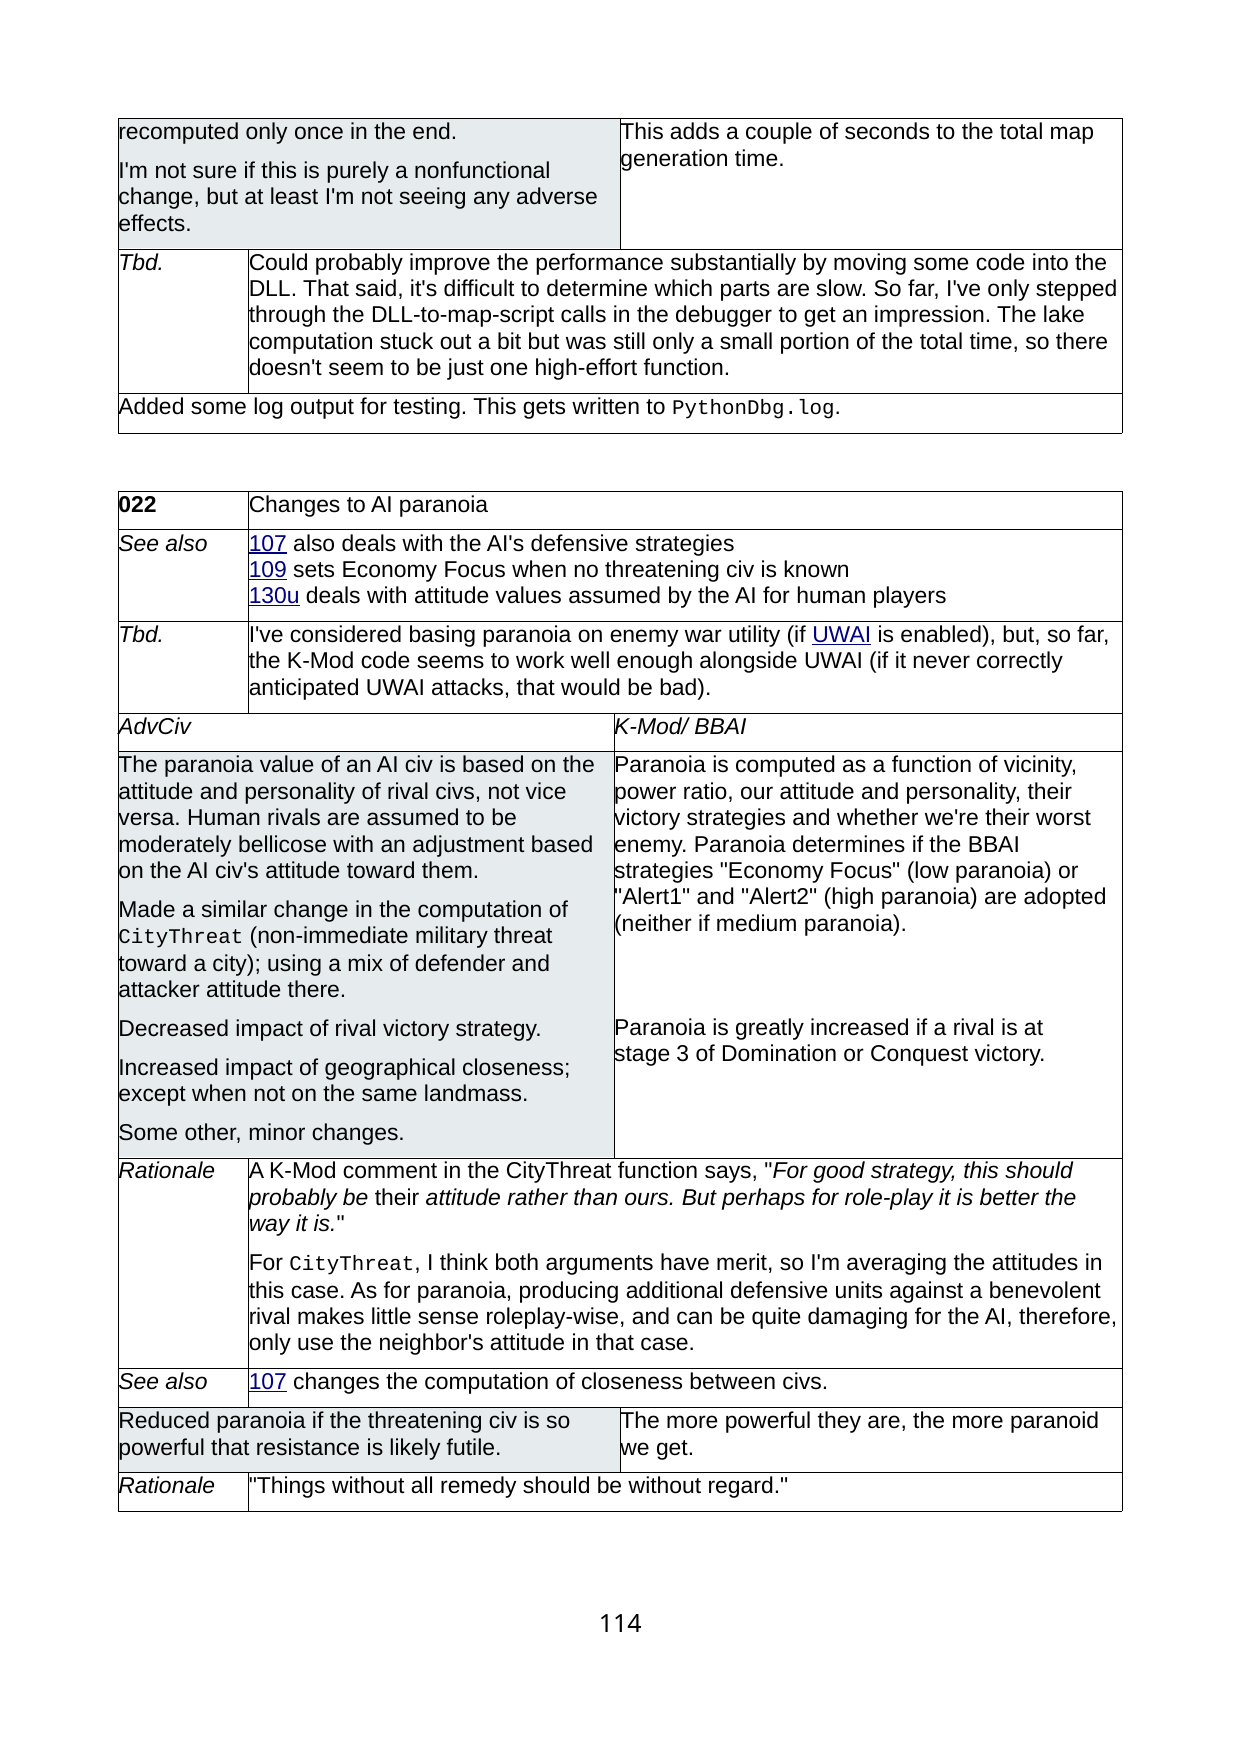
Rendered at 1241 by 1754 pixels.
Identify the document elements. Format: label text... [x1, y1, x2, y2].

table_cell Reduced paranoia if the threatening civ is so powerful that resistance is likely futile. [119, 1408, 620, 1472]
table_cell The paranoia value of an AI civ is based on the attitude and personality of rival civs, not vice versa. Human rivals are assumed to be moderately bellicose with an adjustment based on the AI civ's attitude toward them. Made a similar change in the computation of CityThreat (non-immediate military threat toward a city); using a mix of defender and attacker attitude there. Decreased impact of rival victory strategy. Increased impact of geographical closeness; except when not on the same landmass. Some other, minor changes. [119, 752, 614, 1157]
table_cell Rationale [119, 1473, 248, 1511]
table_cell Paranoia is computed as a function of vicinity, power ratio, our attitude and personality, their victory strategies and whether we're their worst enemy. Paranoia determines if the BBAI strategies "Economy Focus" (low paranoia) or "Alert1" and "Alert2" (high paranoia) are adopted (neither if medium paranoia). Paranoia is greatly increased if a rival is at stage 3 of Domination or Conquest victory. [615, 752, 1122, 1157]
table_cell recomputed only once in the end. I'm not sure if this is purely a nonfunctional change, but at least I'm not seeing any adverse effects. [119, 119, 620, 248]
table_cell Tbd. [119, 250, 248, 393]
table_header Changes to AI paranoia [249, 492, 1122, 529]
table_cell A K-Mod comment in the CityThreat function says, "For good strategy, this should probably be their attitude rather than ours. But perhaps for role-play it is better the way it is." For CityThreat, I think both arguments have merit, so I'm averaging the attitudes in this case. As for paranoia, producing additional defensive units against a benevolent rival makes little sense roleplay-wise, and can be quite damaging for the AI, therefore, only use the neighbor's attitude in that case. [249, 1159, 1122, 1368]
table_cell K-Mod/ BBAI [615, 714, 1122, 751]
table_cell See also [119, 530, 248, 621]
table_cell 107 also deals with the AI's defensive strategies 109 sets Economy Focus when no threatening civ is known 130u deals with attitude values assumed by the AI for human players [249, 530, 1122, 621]
table_cell "Things without all remedy should be without regard." [249, 1473, 1122, 1511]
table_cell This adds a couple of seconds to the total map generation time. [621, 119, 1122, 248]
table_cell Added some log output for testing. This gets written to PythonDbg.log. [119, 394, 1122, 433]
table_cell See also [119, 1369, 248, 1407]
table_header 022 [119, 492, 248, 529]
table_cell The more powerful they are, the more paranoid we get. [621, 1408, 1122, 1472]
table_cell I've considered basing paranoia on enemy war utility (if UWAI is enabled), but, so far, the K-Mod code seems to work well enough alongside UWAI (if it never correctly anticipated UWAI attacks, that would be bad). [249, 622, 1122, 712]
table_cell 107 changes the computation of closeness between civs. [249, 1369, 1122, 1407]
table_cell AdvCiv [119, 714, 614, 751]
table_cell Could probably improve the performance substantially by moving some code into the DLL. That said, it's difficult to determine which parts are slow. So far, I've only stepped through the DLL-to-map-script calls in the debugger to get an impression. The lake computation stuck out a bit but was still only a small portion of the total time, so there doesn't seem to be just one high-effort function. [249, 250, 1122, 393]
table_cell Tbd. [119, 622, 248, 712]
table_cell Rationale [119, 1159, 248, 1368]
